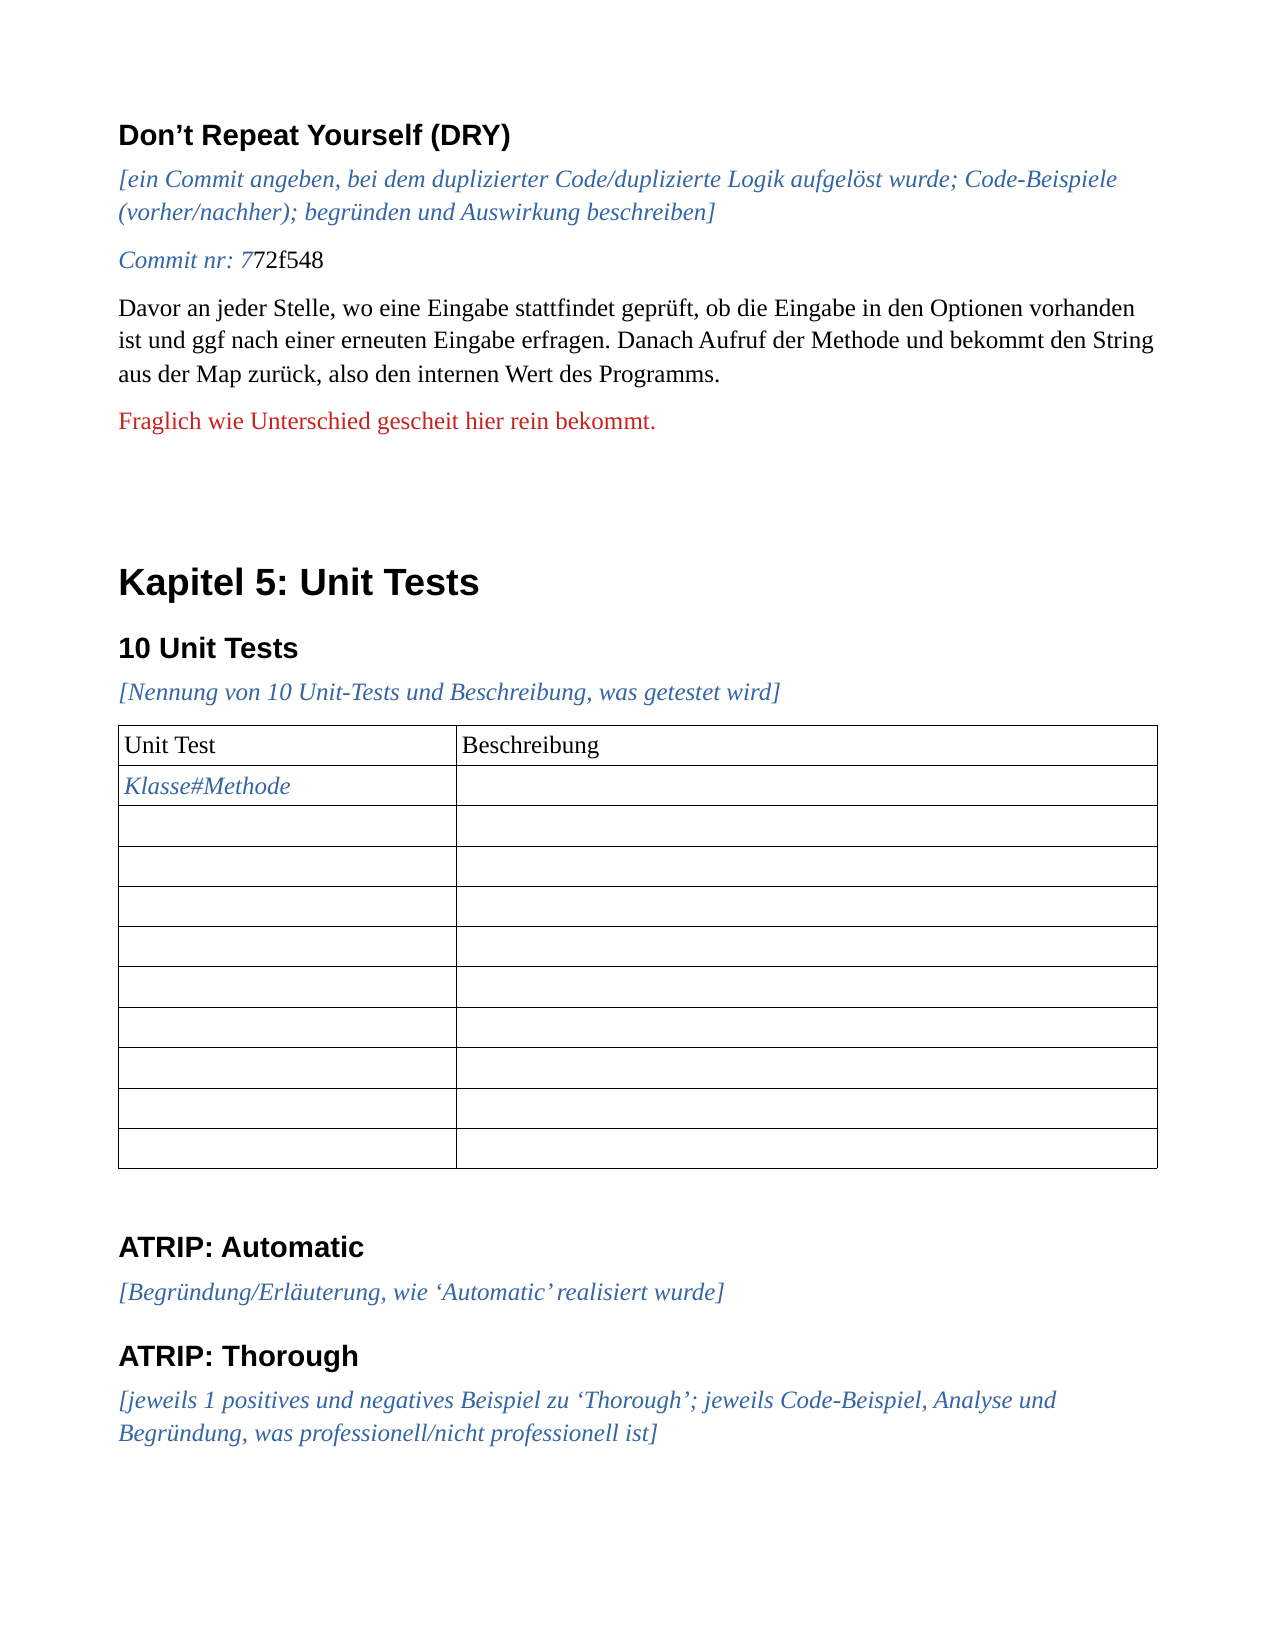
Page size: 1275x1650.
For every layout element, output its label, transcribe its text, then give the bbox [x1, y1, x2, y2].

table_cell [119, 1129, 456, 1168]
table_cell [457, 1129, 1157, 1168]
table_cell Klasse#Methode [119, 766, 456, 805]
text [jeweils 1 positives und negatives Beispiel zu ‘Thorough’; jeweils Code-Beispiel, Analyse und Begründung, was professionell/nicht professionell ist] [118, 1385, 1157, 1447]
subtitle Kapitel 5: Unit Tests [118, 560, 1157, 604]
table_cell [457, 1089, 1157, 1128]
table_cell [457, 806, 1157, 846]
subtitle Don’t Repeat Yourself (DRY) [118, 118, 1157, 152]
subtitle 10 Unit Tests [118, 631, 1157, 664]
table_header Unit Test [119, 726, 456, 765]
table_cell [457, 847, 1157, 886]
table_cell [119, 1048, 456, 1087]
table_header Beschreibung [457, 726, 1157, 765]
table_cell [457, 766, 1157, 805]
table_cell [119, 967, 456, 1007]
text Fraglich wie Unterschied gescheit hier rein bekommt. [118, 406, 1157, 435]
table_cell [119, 887, 456, 926]
text [ein Commit angeben, bei dem duplizierter Code/duplizierte Logik aufgelöst wurde; Code-Beispiele (vorher/nachher); begründen und Auswirkung beschreiben] [118, 164, 1157, 226]
table_cell [457, 1008, 1157, 1047]
subtitle ATRIP: Automatic [118, 1230, 1157, 1264]
table_cell [457, 1048, 1157, 1087]
table_cell [119, 927, 456, 966]
subtitle ATRIP: Thorough [118, 1339, 1157, 1372]
table_cell [119, 806, 456, 846]
table_cell [457, 887, 1157, 926]
text [Begründung/Erläuterung, wie ‘Automatic’ realisiert wurde] [118, 1277, 1157, 1305]
table_cell [119, 1008, 456, 1047]
table_cell [119, 1089, 456, 1128]
table_cell [457, 967, 1157, 1007]
text Davor an jeder Stelle, wo eine Eingabe stattfindet geprüft, ob die Eingabe in den Optionen vorhanden ist und ggf nach einer erneuten Eingabe erfragen. Danach Aufruf der Methode und bekommt den String aus der Map zurück, also den internen Wert des Programms. [118, 293, 1157, 387]
table_cell [119, 847, 456, 886]
table_cell [457, 927, 1157, 966]
text Commit nr: 772f548 [118, 245, 1157, 274]
text [Nennung von 10 Unit-Tests und Beschreibung, was getestet wird] [118, 677, 1157, 706]
